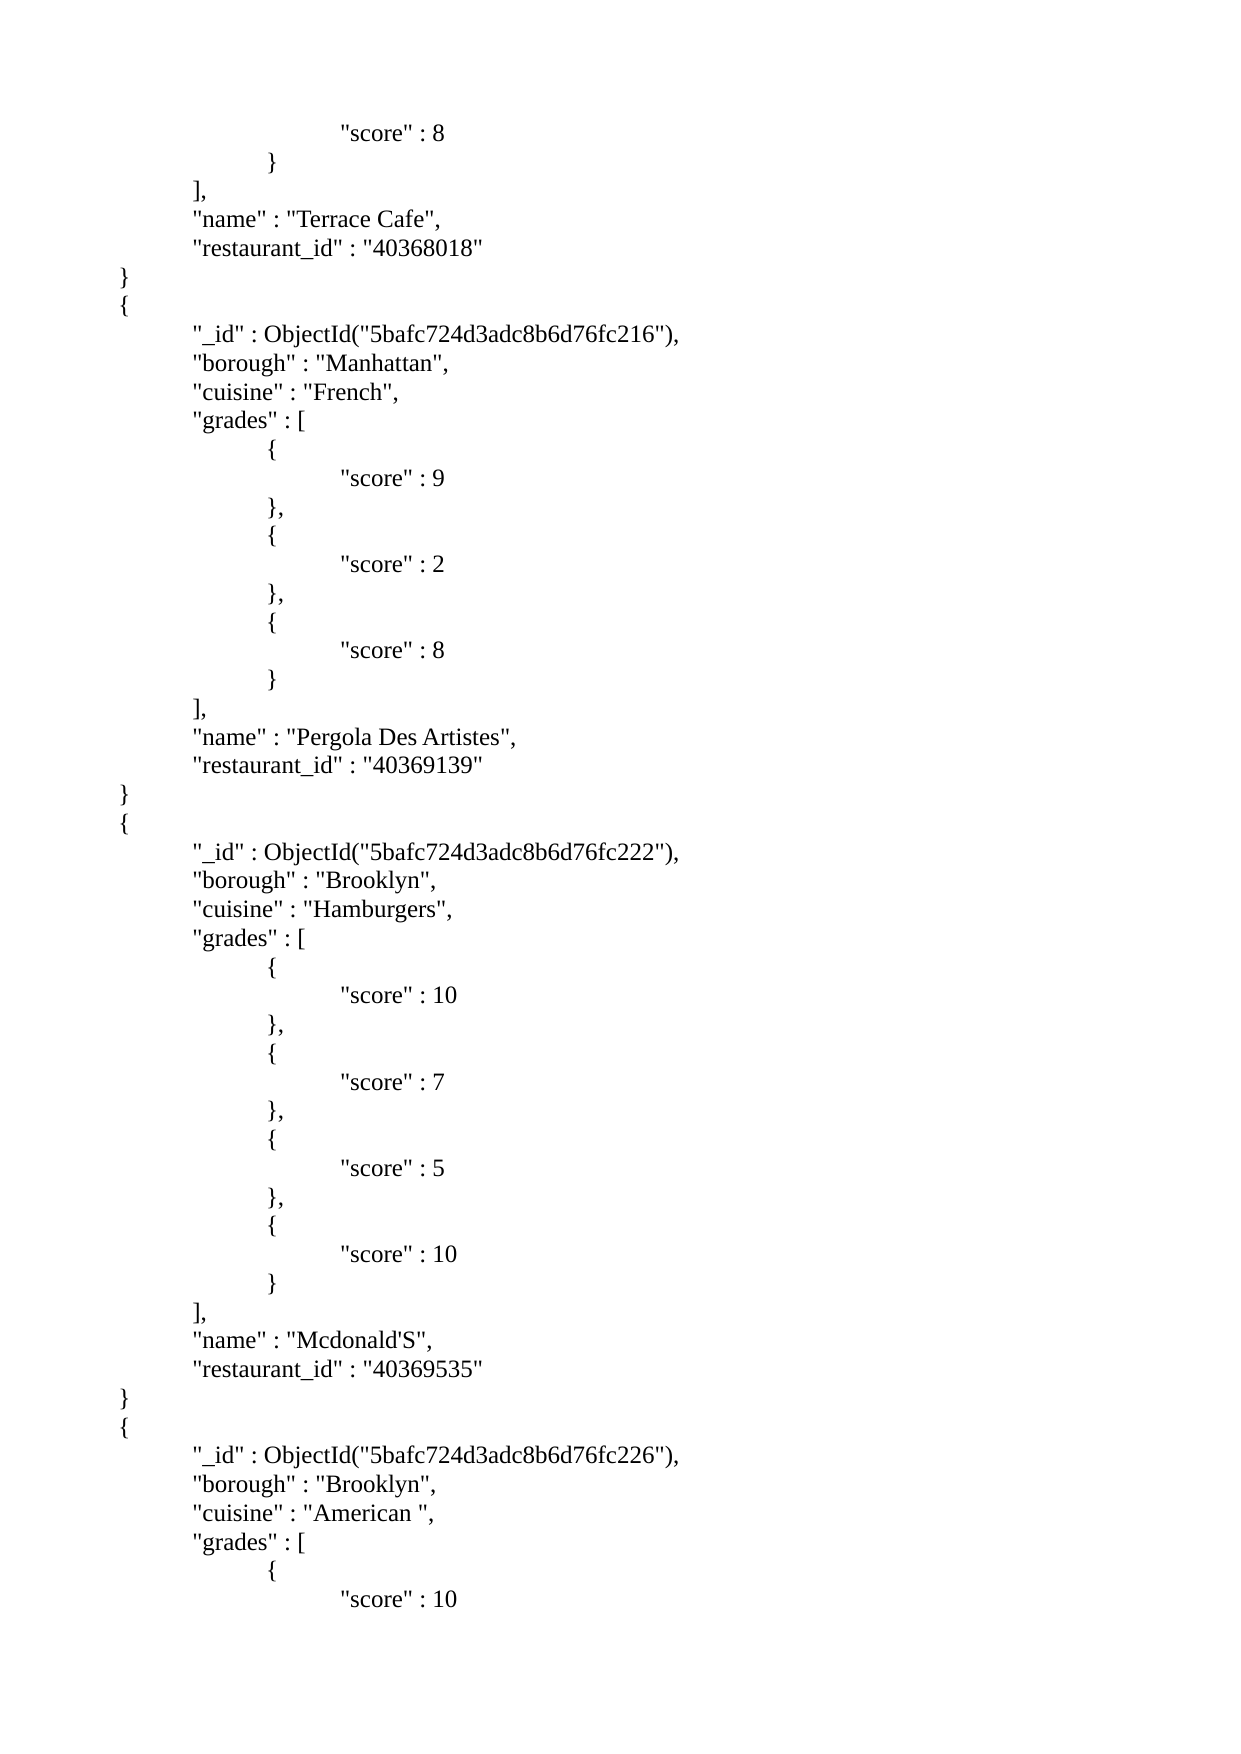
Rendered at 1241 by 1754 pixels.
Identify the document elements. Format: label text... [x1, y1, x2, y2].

text "grades" : [ [118, 1527, 1122, 1556]
text "restaurant_id" : "40369139" [118, 751, 1122, 779]
text "score" : 10 [118, 981, 1122, 1009]
text { [118, 952, 1122, 981]
text "score" : 8 [118, 118, 1122, 147]
text "score" : 5 [118, 1153, 1122, 1182]
text { [118, 1124, 1122, 1153]
text "name" : "Pergola Des Artistes", [118, 722, 1122, 751]
text "name" : "Terrace Cafe", [118, 204, 1122, 233]
text "score" : 7 [118, 1067, 1122, 1096]
text "cuisine" : "Hamburgers", [118, 894, 1122, 923]
text "_id" : ObjectId("5bafc724d3adc8b6d76fc222"), [118, 837, 1122, 866]
text "borough" : "Manhattan", [118, 348, 1122, 377]
text "_id" : ObjectId("5bafc724d3adc8b6d76fc216"), [118, 319, 1122, 348]
text } [118, 664, 1122, 693]
text "restaurant_id" : "40369535" [118, 1354, 1122, 1383]
text "cuisine" : "American ", [118, 1498, 1122, 1527]
text } [118, 147, 1122, 176]
text { [118, 808, 1122, 837]
text }, [118, 1009, 1122, 1038]
text "score" : 9 [118, 463, 1122, 492]
text "score" : 2 [118, 549, 1122, 578]
text { [118, 1556, 1122, 1584]
text { [118, 1038, 1122, 1067]
text "borough" : "Brooklyn", [118, 1469, 1122, 1498]
text "name" : "Mcdonald'S", [118, 1326, 1122, 1354]
text "_id" : ObjectId("5bafc724d3adc8b6d76fc226"), [118, 1441, 1122, 1469]
text "restaurant_id" : "40368018" [118, 233, 1122, 262]
text "score" : 10 [118, 1584, 1122, 1613]
text }, [118, 1182, 1122, 1211]
text "score" : 8 [118, 636, 1122, 664]
text }, [118, 1096, 1122, 1124]
text } [118, 262, 1122, 291]
text { [118, 521, 1122, 549]
text } [118, 1383, 1122, 1412]
text "borough" : "Brooklyn", [118, 866, 1122, 894]
text { [118, 291, 1122, 319]
text }, [118, 578, 1122, 607]
text ], [118, 693, 1122, 722]
text { [118, 434, 1122, 463]
text ], [118, 176, 1122, 204]
text "score" : 10 [118, 1239, 1122, 1268]
text "cuisine" : "French", [118, 377, 1122, 406]
text } [118, 1268, 1122, 1297]
text "grades" : [ [118, 406, 1122, 434]
text "grades" : [ [118, 923, 1122, 952]
text { [118, 1412, 1122, 1441]
text } [118, 779, 1122, 808]
text { [118, 1211, 1122, 1239]
text }, [118, 492, 1122, 521]
text ], [118, 1297, 1122, 1326]
text { [118, 607, 1122, 636]
